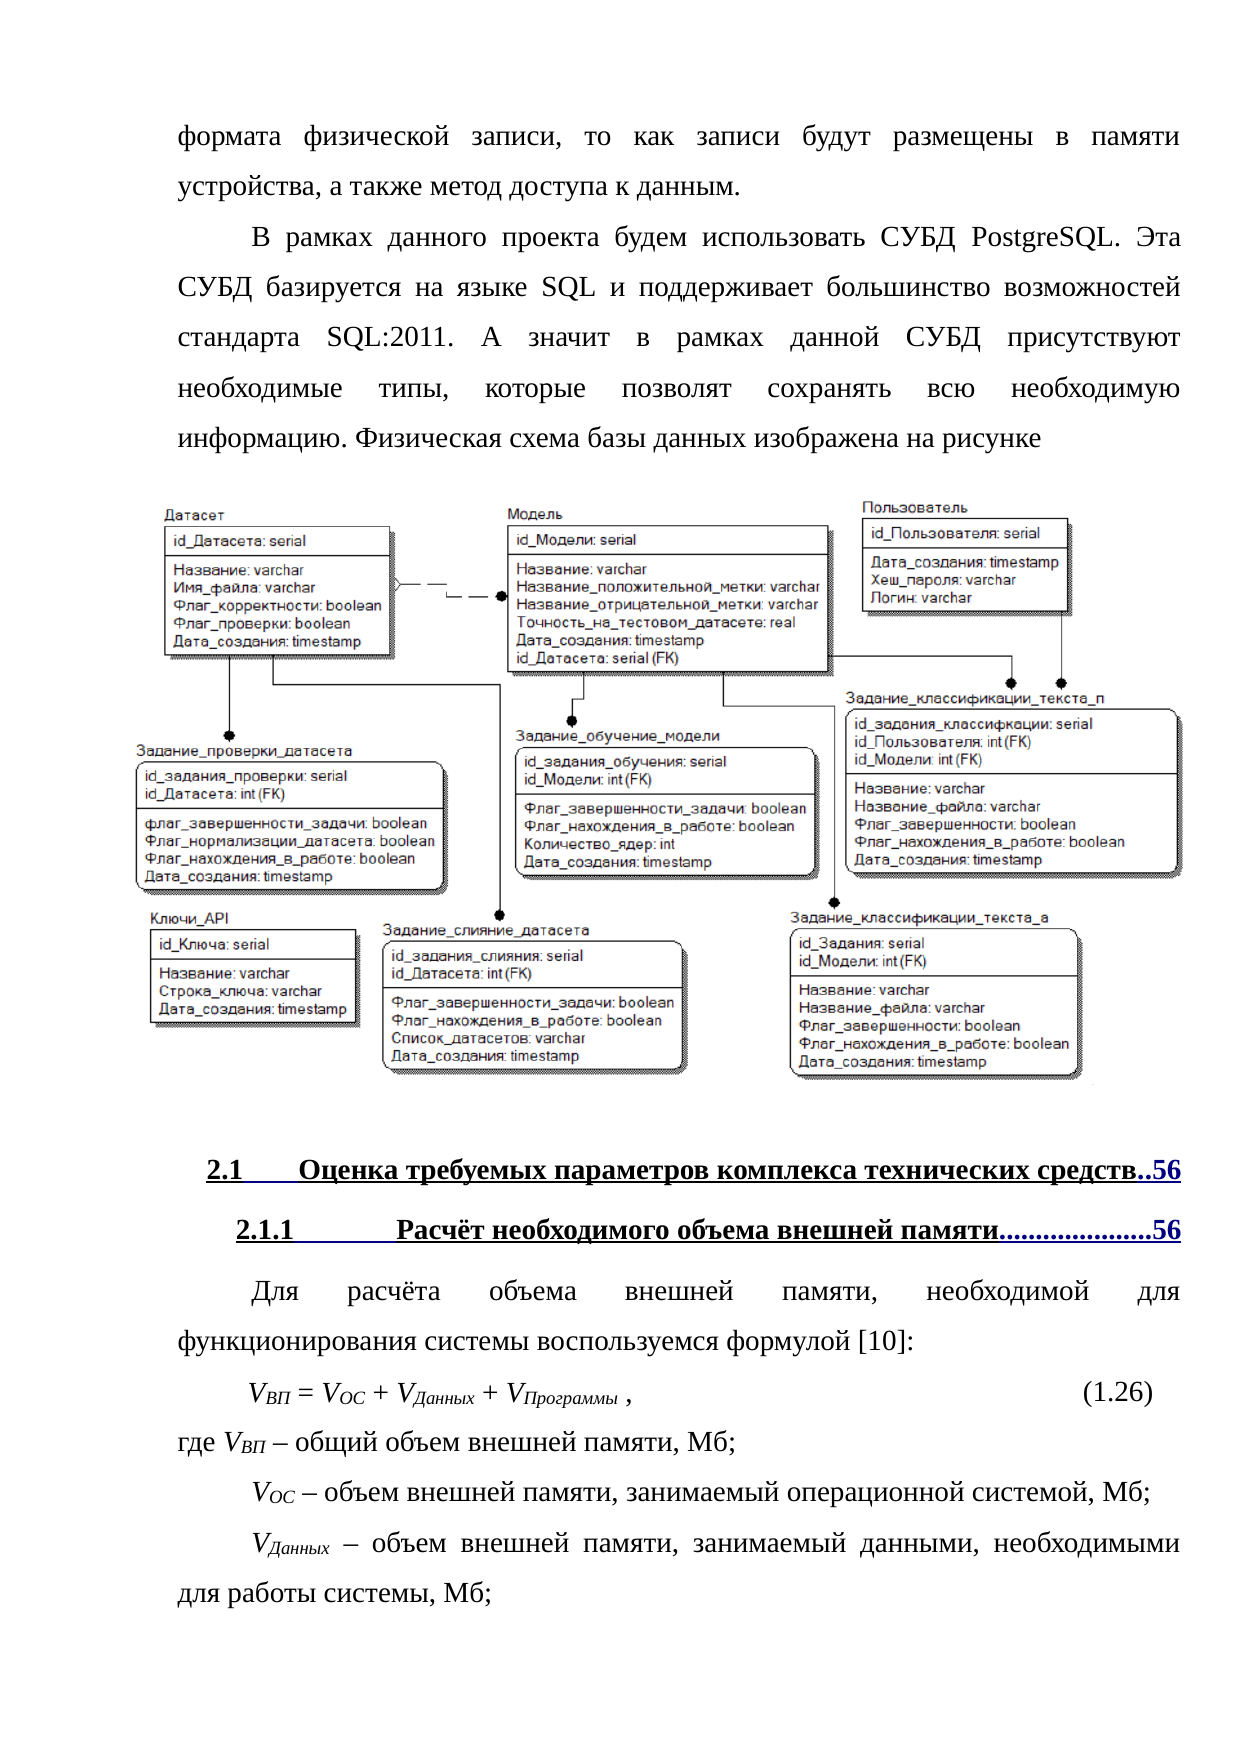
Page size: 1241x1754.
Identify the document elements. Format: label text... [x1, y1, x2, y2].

text VДанных – объем внешней памяти, занимаемый данными, необходимыми для работы системы, Мб; [177, 1525, 1181, 1608]
table_header VВП = VОС + VДанных + VПрограммы , [236, 1374, 1066, 1424]
text 2.1.1 Расчёт необходимого объема внешней памяти 56 [236, 1212, 1181, 1241]
text Для расчёта объема внешней памяти, необходимой для функционирования системы воспользуемся формулой [10]: [177, 1273, 1181, 1357]
text В рамках данного проекта будем использовать СУБД PostgreSQL. Эта СУБД базируется на языке SQL и поддерживает большинство возможностей стандарта SQL:2011. А значит в рамках данной СУБД присутствуют необходимые типы, которые позволят сохранять всю необходимую информацию. Физическая схема базы данных изображена на рисунке [177, 219, 1181, 453]
text формата физической записи, то как записи будут размещены в памяти устройства, а также метод доступа к данным. [177, 118, 1181, 202]
table_header (1.26) [1066, 1374, 1169, 1424]
text где VВП – общий объем внешней памяти, Мб; [177, 1424, 1181, 1458]
table_header [166, 1374, 236, 1424]
text VОС – объем внешней памяти, занимаемый операционной системой, Мб; [177, 1474, 1181, 1508]
text 2.1 Оценка требуемых параметров комплекса технических средств 56 [206, 1152, 1181, 1181]
